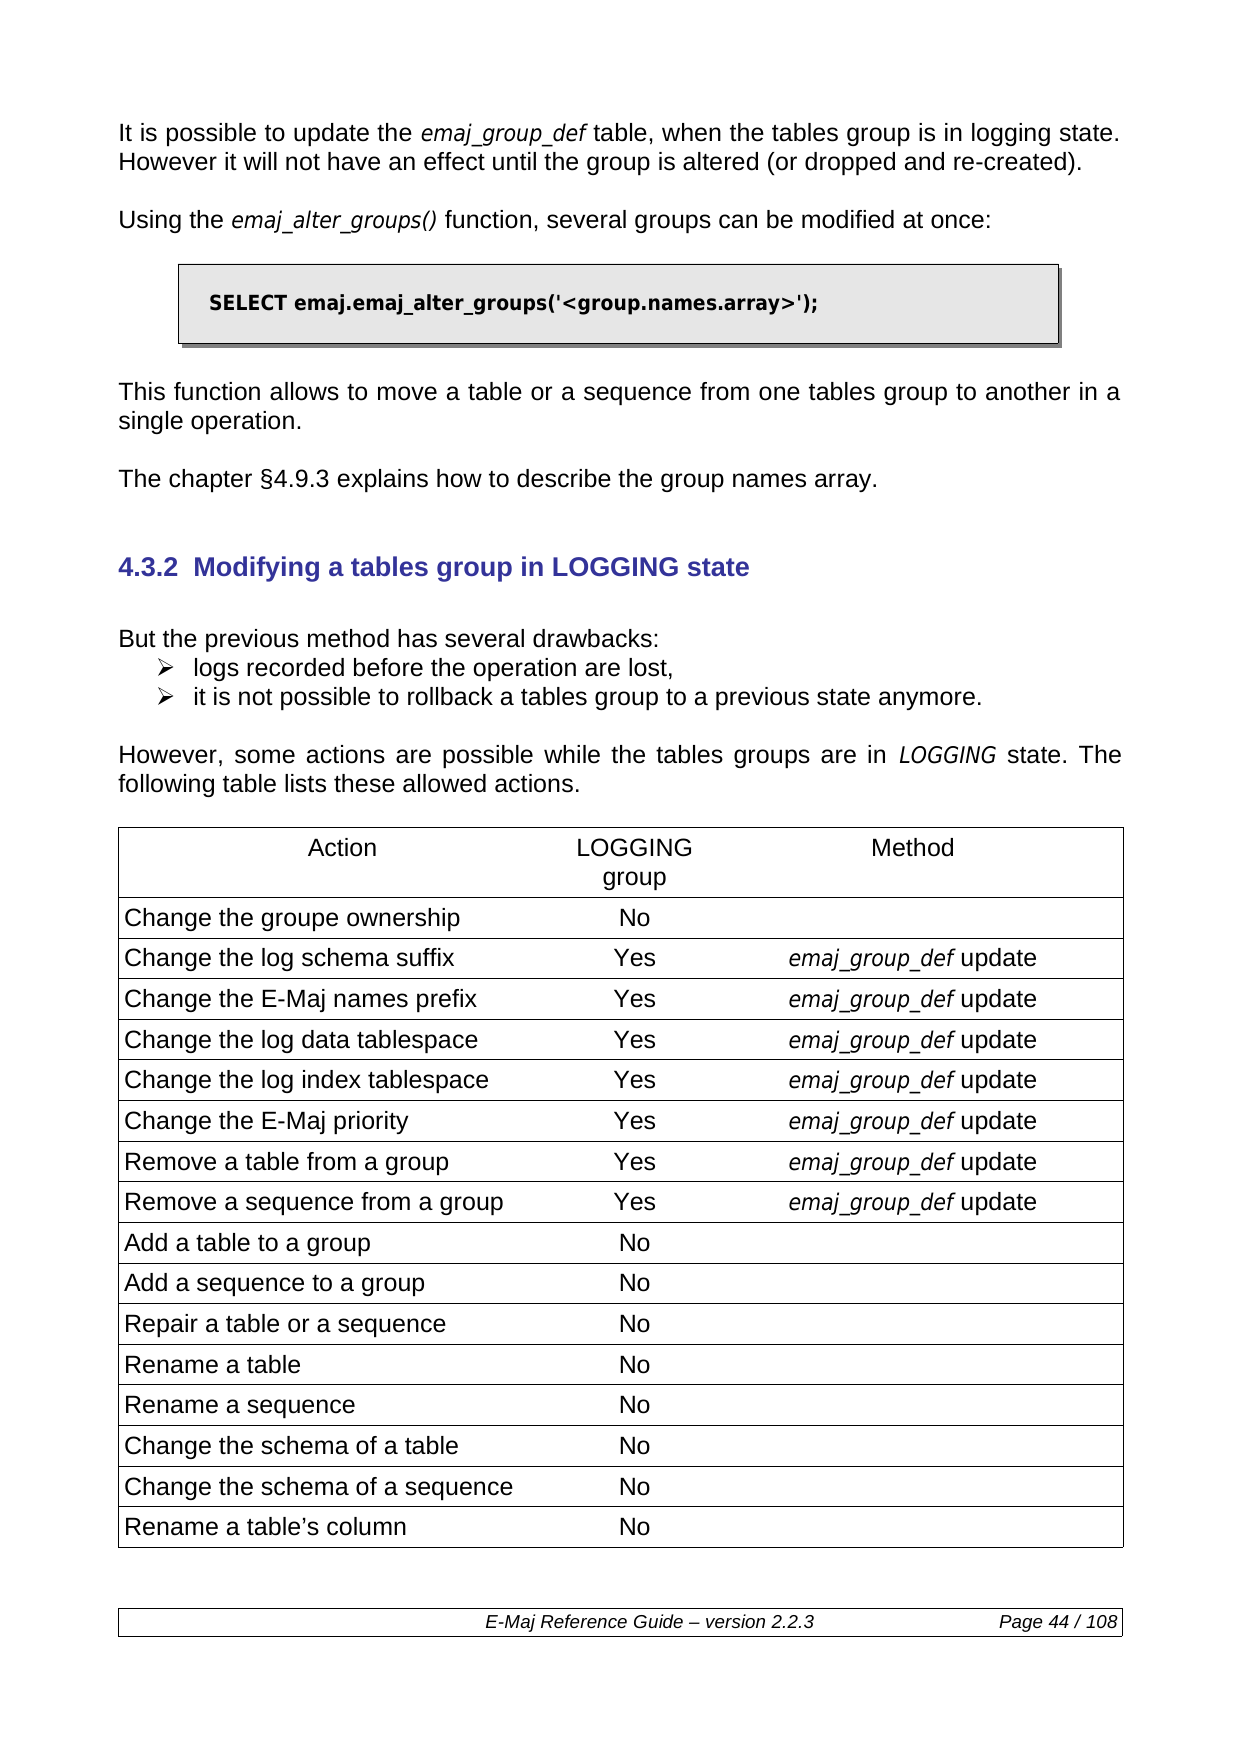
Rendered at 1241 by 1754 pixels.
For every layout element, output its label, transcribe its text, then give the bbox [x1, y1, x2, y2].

table_cell [703, 1304, 1123, 1344]
table_cell [703, 1264, 1123, 1303]
table_header Method [703, 828, 1123, 897]
table_cell No [567, 1467, 702, 1506]
table_cell Change the log data tablespace [119, 1020, 567, 1059]
table_cell Yes [567, 1142, 702, 1181]
table_cell Remove a sequence from a group [119, 1182, 567, 1222]
table_cell Add a table to a group [119, 1223, 567, 1262]
table_cell No [567, 1264, 702, 1303]
table_cell emaj_group_def update [703, 1142, 1123, 1181]
table_cell No [567, 1426, 702, 1466]
table_cell [703, 1385, 1123, 1425]
table_cell [703, 1426, 1123, 1466]
text The chapter §4.9.3 explains how to describe the group names array. [118, 464, 1122, 493]
table_cell emaj_group_def update [703, 1182, 1123, 1222]
table_header LOGGING group [567, 828, 702, 897]
text But the previous method has several drawbacks: [118, 624, 1122, 653]
table_cell [703, 1467, 1123, 1506]
table_cell Yes [567, 939, 702, 978]
table_cell Change the E-Maj names prefix [119, 979, 567, 1019]
table_cell Change the E-Maj priority [119, 1101, 567, 1141]
table_cell Change the log index tablespace [119, 1060, 567, 1100]
table_cell [703, 1507, 1123, 1547]
table_cell Change the schema of a table [119, 1426, 567, 1466]
subtitle Modifying a tables group in LOGGING state [118, 551, 1122, 582]
table_cell Yes [567, 1182, 702, 1222]
list logs recorded before the operation are lost, [156, 653, 1122, 682]
table_cell Change the groupe ownership [119, 898, 567, 937]
table_cell emaj_group_def update [703, 1020, 1123, 1059]
list it is not possible to rollback a tables group to a previous state anymore. [156, 682, 1122, 711]
table_cell Yes [567, 979, 702, 1019]
table_cell Change the log schema suffix [119, 939, 567, 978]
table_cell emaj_group_def update [703, 979, 1123, 1019]
table_cell Add a sequence to a group [119, 1264, 567, 1303]
table_cell No [567, 1385, 702, 1425]
table_cell Rename a sequence [119, 1385, 567, 1425]
table_cell Rename a table’s column [119, 1507, 567, 1547]
table_cell No [567, 1304, 702, 1344]
table_header Action [119, 828, 567, 897]
text Using the emaj_alter_groups() function, several groups can be modified at once: [118, 205, 1122, 234]
text However, some actions are possible while the tables groups are in LOGGING state. The following table lists these allowed actions. [118, 740, 1122, 798]
table_cell No [567, 1345, 702, 1384]
table_cell No [567, 898, 702, 937]
table_cell Yes [567, 1020, 702, 1059]
table_cell No [567, 1223, 702, 1262]
table_cell emaj_group_def update [703, 939, 1123, 978]
table_cell [703, 898, 1123, 937]
text SELECT emaj.emaj_alter_groups('<group.names.array>'); [179, 288, 1058, 312]
table_cell Change the schema of a sequence [119, 1467, 567, 1506]
table_cell emaj_group_def update [703, 1060, 1123, 1100]
text This function allows to move a table or a sequence from one tables group to another in a single operation. [118, 377, 1122, 435]
table_cell Remove a table from a group [119, 1142, 567, 1181]
text It is possible to update the emaj_group_def table, when the tables group is in logging state. However it will not have an effect until the group is altered (or dropped and re-created). [118, 118, 1122, 176]
table_cell [703, 1223, 1123, 1262]
table_cell [703, 1345, 1123, 1384]
table_cell emaj_group_def update [703, 1101, 1123, 1141]
table_cell Yes [567, 1060, 702, 1100]
table_cell Repair a table or a sequence [119, 1304, 567, 1344]
table_cell No [567, 1507, 702, 1547]
table_cell Yes [567, 1101, 702, 1141]
table_cell Rename a table [119, 1345, 567, 1384]
